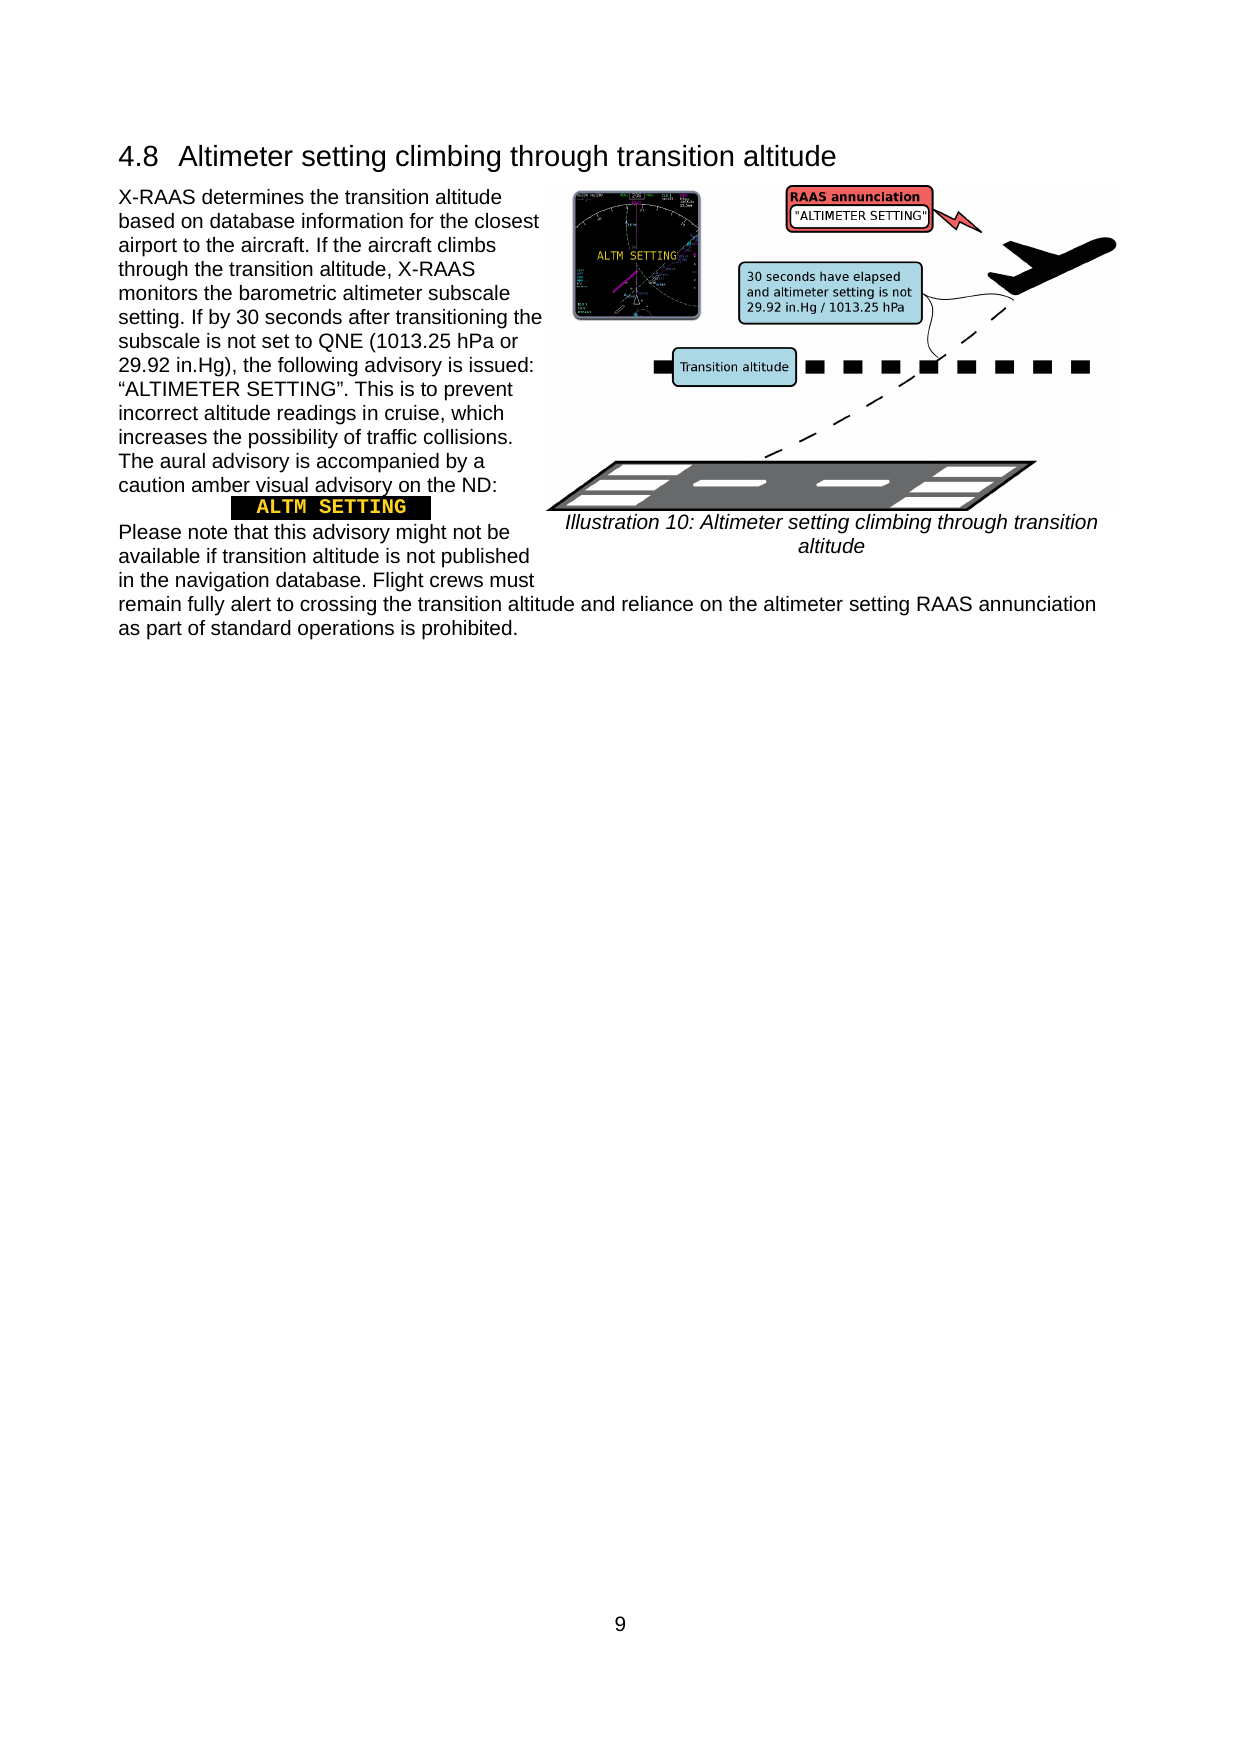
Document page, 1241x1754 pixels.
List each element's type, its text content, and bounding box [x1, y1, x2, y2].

text ALTM SETTING [118, 496, 545, 520]
text X-RAAS determines the transition altitude based on database information for the closest airport to the aircraft. If the aircraft climbs through the transition altitude, X-RAAS monitors the barometric altimeter subscale setting. If by 30 seconds after transitioning the subscale is not set to QNE (1013.25 hPa or 29.92 in.Hg), the following advisory is issued: “ALTIMETER SETTING”. This is to prevent incorrect altitude readings in cruise, which increases the possibility of traffic collisions. The aural advisory is accompanied by a caution amber visual advisory on the ND: [118, 185, 545, 496]
picture [545, 185, 1120, 511]
text Please note that this advisory might not be available if transition altitude is not published in the navigation database. Flight crews must remain fully alert to crossing the transition altitude and reliance on the altimeter setting RAAS annunciation as part of standard operations is prohibited. [118, 520, 1122, 640]
subtitle Altimeter setting climbing through transition altitude [118, 139, 1122, 172]
text Illustration 10: Altimeter setting climbing through transition altitude [545, 511, 1120, 558]
